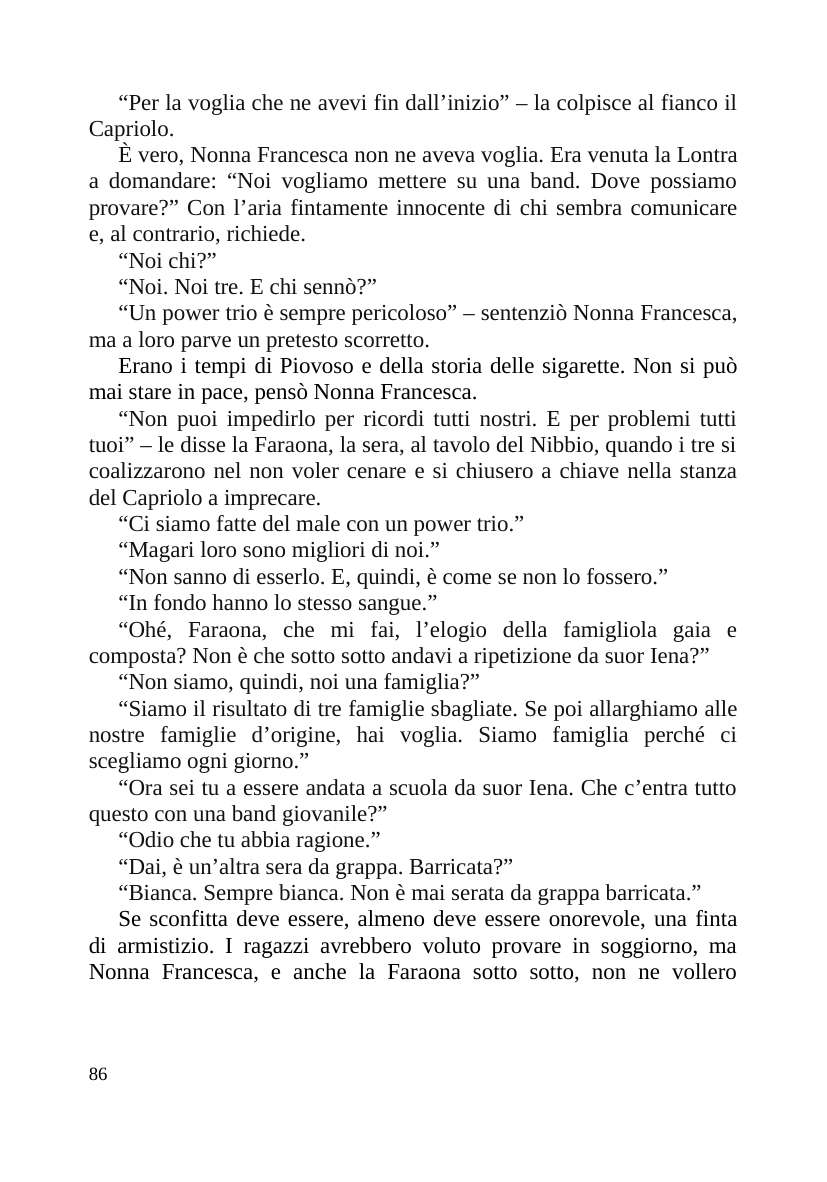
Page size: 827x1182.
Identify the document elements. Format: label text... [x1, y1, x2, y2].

text “Ohé, Faraona, che mi fai, l’elogio della famigliola gaia e composta? Non è che sotto sotto andavi a ripetizione da suor Iena?” [88, 616, 738, 668]
text “Non sanno di esserlo. E, quindi, è come se non lo fossero.” [88, 563, 738, 589]
text “Dai, è un’altra sera da grappa. Barricata?” [88, 853, 738, 879]
text “Bianca. Sempre bianca. Non è mai serata da grappa barricata.” [88, 879, 738, 906]
text “Ci siamo fatte del male con un power trio.” [88, 510, 738, 537]
text Se sconfitta deve essere, almeno deve essere onorevole, una finta di armistizio. I ragazzi avrebbero voluto provare in soggiorno, ma Nonna Francesca, e anche la Faraona sotto sotto, non ne vollero [88, 906, 738, 984]
text “Noi. Noi tre. E chi sennò?” [88, 273, 738, 299]
text Erano i tempi di Piovoso e della storia delle sigarette. Non si può mai stare in pace, pensò Nonna Francesca. [88, 352, 738, 405]
text “Siamo il risultato di tre famiglie sbagliate. Se poi allarghiamo alle nostre famiglie d’origine, hai voglia. Siamo famiglia perché ci scegliamo ogni giorno.” [88, 695, 738, 774]
text “Non puoi impedirlo per ricordi tutti nostri. E per problemi tutti tuoi” ‒ le disse la Faraona, la sera, al tavolo del Nibbio, quando i tre si coalizzarono nel non voler cenare e si chiusero a chiave nella stanza del Capriolo a imprecare. [88, 405, 738, 510]
text “Non siamo, quindi, noi una famiglia?” [88, 668, 738, 695]
text è vero, Nonna Francesca non ne aveva voglia. Era venuta la Lontra a domandare: “Noi vogliamo mettere su una band. Dove possiamo provare?” Con l’aria fintamente innocente di chi sembra comunicare e, al contrario, richiede. [88, 141, 738, 247]
text “Ora sei tu a essere andata a scuola da suor Iena. Che c’entra tutto questo con una band giovanile?” [88, 774, 738, 826]
text “In fondo hanno lo stesso sangue.” [88, 589, 738, 616]
text “Per la voglia che ne avevi fin dall’inizio” ‒ la colpisce al fianco il Capriolo. [88, 88, 738, 141]
text “Noi chi?” [88, 247, 738, 273]
text “Magari loro sono migliori di noi.” [88, 537, 738, 563]
text “Un power trio è sempre pericoloso” ‒ sentenziò Nonna Francesca, ma a loro parve un pretesto scorretto. [88, 299, 738, 352]
text “Odio che tu abbia ragione.” [88, 826, 738, 853]
